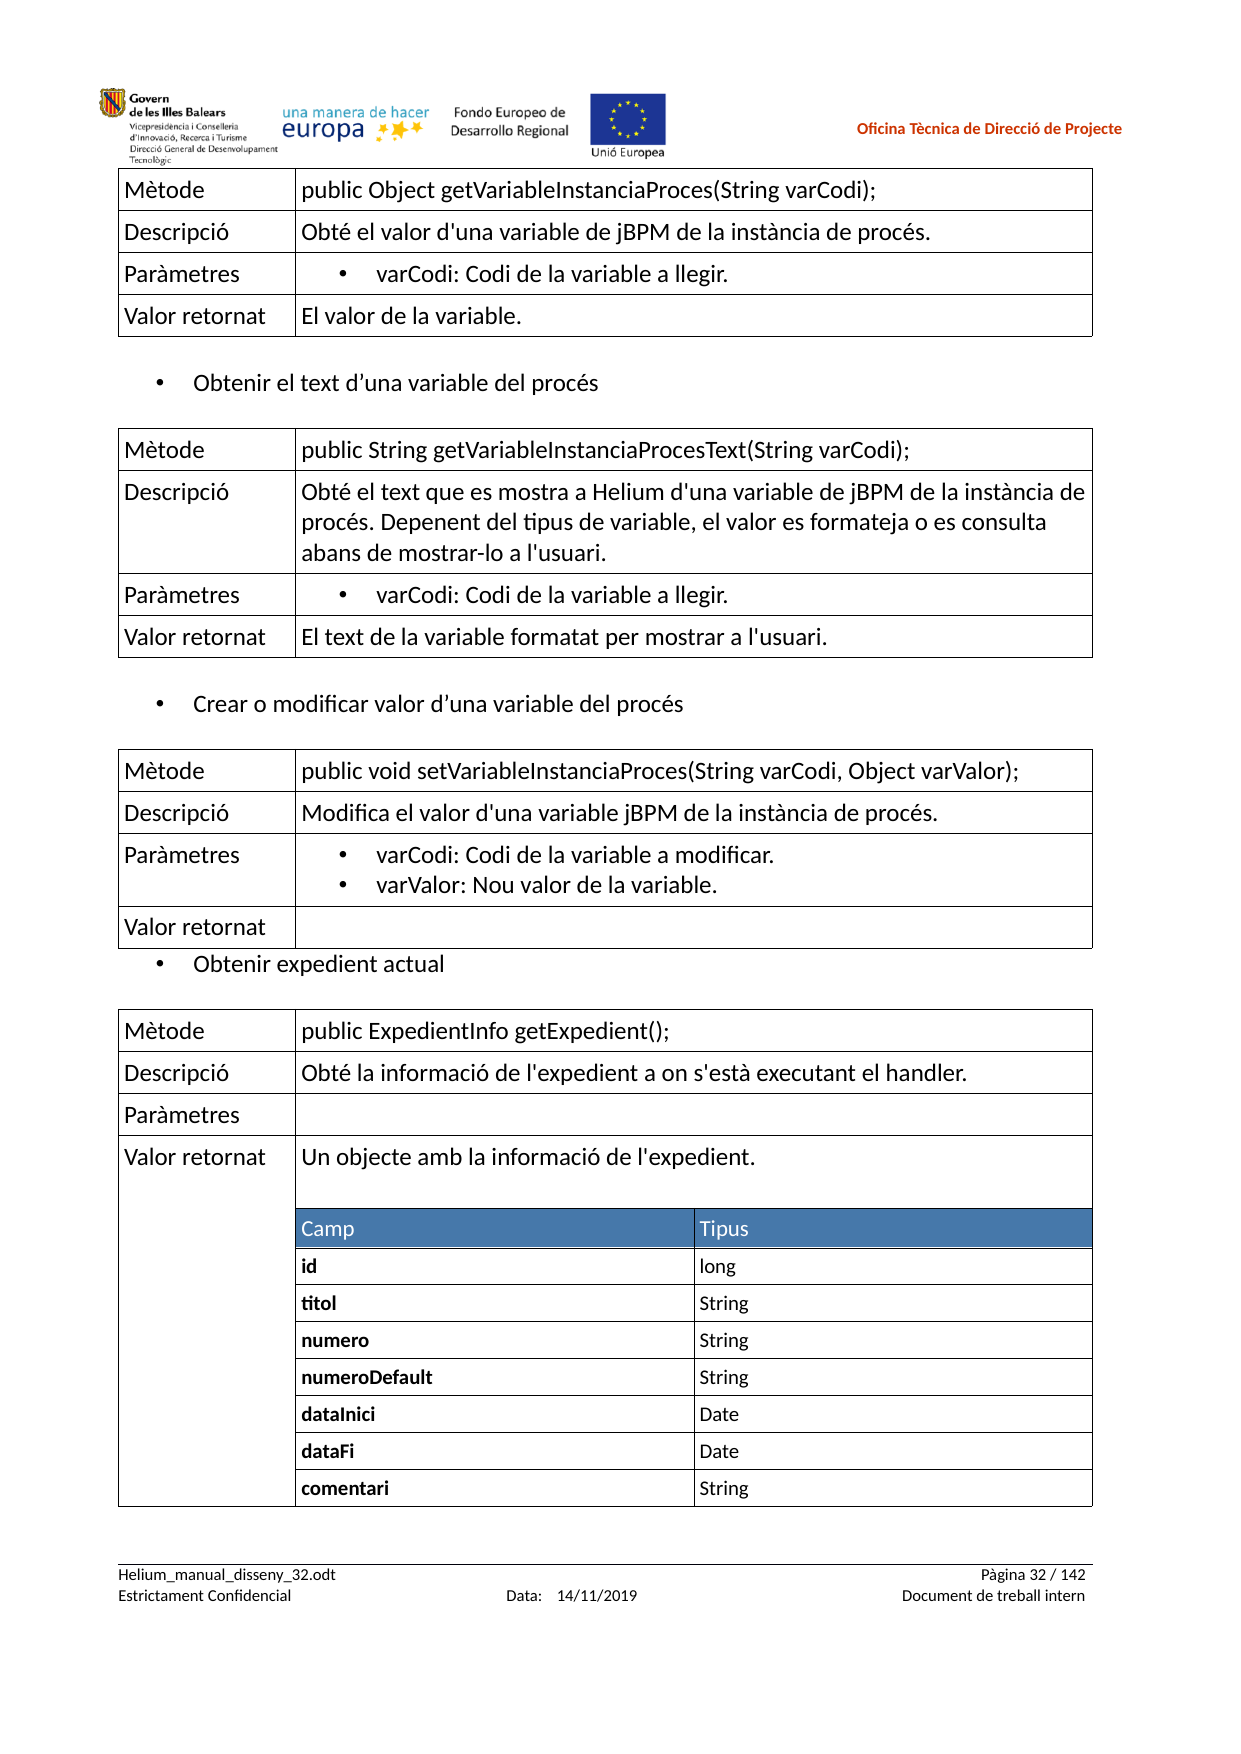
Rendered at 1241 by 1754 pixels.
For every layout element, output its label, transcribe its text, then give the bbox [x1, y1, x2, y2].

table_header Mètode [119, 429, 295, 470]
list Crear o modificar valor d’una variable del procés [156, 688, 1122, 718]
table_cell Paràmetres [119, 1094, 295, 1135]
list Obtenir expedient actual [156, 948, 1122, 978]
table_cell titol [296, 1285, 694, 1321]
table_cell Modifica el valor d'una variable jBPM de la instància de procés. [296, 792, 1092, 833]
table_cell String [695, 1470, 1092, 1506]
table_header Mètode [119, 1010, 295, 1051]
table_cell Obté el text que es mostra a Helium d'una variable de jBPM de la instància de procés. Depenent del tipus de variable, el valor es formateja o es consulta abans de mostrar-lo a l'usuari. [296, 471, 1092, 573]
table_cell Paràmetres [119, 574, 295, 615]
table_header public ExpedientInfo getExpedient(); [296, 1010, 1092, 1051]
table_cell El text de la variable formatat per mostrar a l'usuari. [296, 616, 1092, 657]
table_cell String [695, 1322, 1092, 1358]
table_cell comentari [296, 1470, 694, 1506]
picture [99, 87, 668, 166]
table_cell dataInici [296, 1396, 694, 1432]
table_cell Date [695, 1433, 1092, 1469]
table_cell Date [695, 1396, 1092, 1432]
table_cell long [695, 1249, 1092, 1284]
table_cell Descripció [119, 211, 295, 252]
table_cell Valor retornat [119, 1136, 295, 1506]
table_cell id [296, 1249, 694, 1284]
table_header public void setVariableInstanciaProces(String varCodi, Object varValor); [296, 750, 1092, 791]
table_cell Paràmetres [119, 834, 295, 906]
table_cell Obté la informació de l'expedient a on s'està executant el handler. [296, 1052, 1092, 1093]
table_cell [296, 907, 1092, 948]
table_cell String [695, 1359, 1092, 1395]
table_cell Descripció [119, 792, 295, 833]
table_cell Descripció [119, 1052, 295, 1093]
table_cell varCodi: Codi de la variable a llegir. [296, 253, 1092, 294]
table_cell El valor de la variable. [296, 295, 1092, 336]
table_cell Paràmetres [119, 253, 295, 294]
table_header public String getVariableInstanciaProcesText(String varCodi); [296, 429, 1092, 470]
table_cell [296, 1094, 1092, 1135]
table_cell numero [296, 1322, 694, 1358]
table_cell String [695, 1285, 1092, 1321]
table_cell numeroDefault [296, 1359, 694, 1395]
list Obtenir el text d’una variable del procés [156, 367, 1122, 397]
table_cell Un objecte amb la informació de l'expedient. [296, 1136, 1092, 1208]
table_cell Camp [296, 1209, 694, 1247]
table_header public Object getVariableInstanciaProces(String varCodi); [296, 169, 1092, 210]
table_cell Obté el valor d'una variable de jBPM de la instància de procés. [296, 211, 1092, 252]
table_cell dataFi [296, 1433, 694, 1469]
table_cell Descripció [119, 471, 295, 573]
table_header Mètode [119, 750, 295, 791]
table_cell varCodi: Codi de la variable a modificar. varValor: Nou valor de la variable. [296, 834, 1092, 906]
table_header Mètode [119, 169, 295, 210]
table_cell Valor retornat [119, 907, 295, 948]
table_cell Tipus [695, 1209, 1092, 1247]
table_cell varCodi: Codi de la variable a llegir. [296, 574, 1092, 615]
table_cell Valor retornat [119, 616, 295, 657]
table_cell Valor retornat [119, 295, 295, 336]
